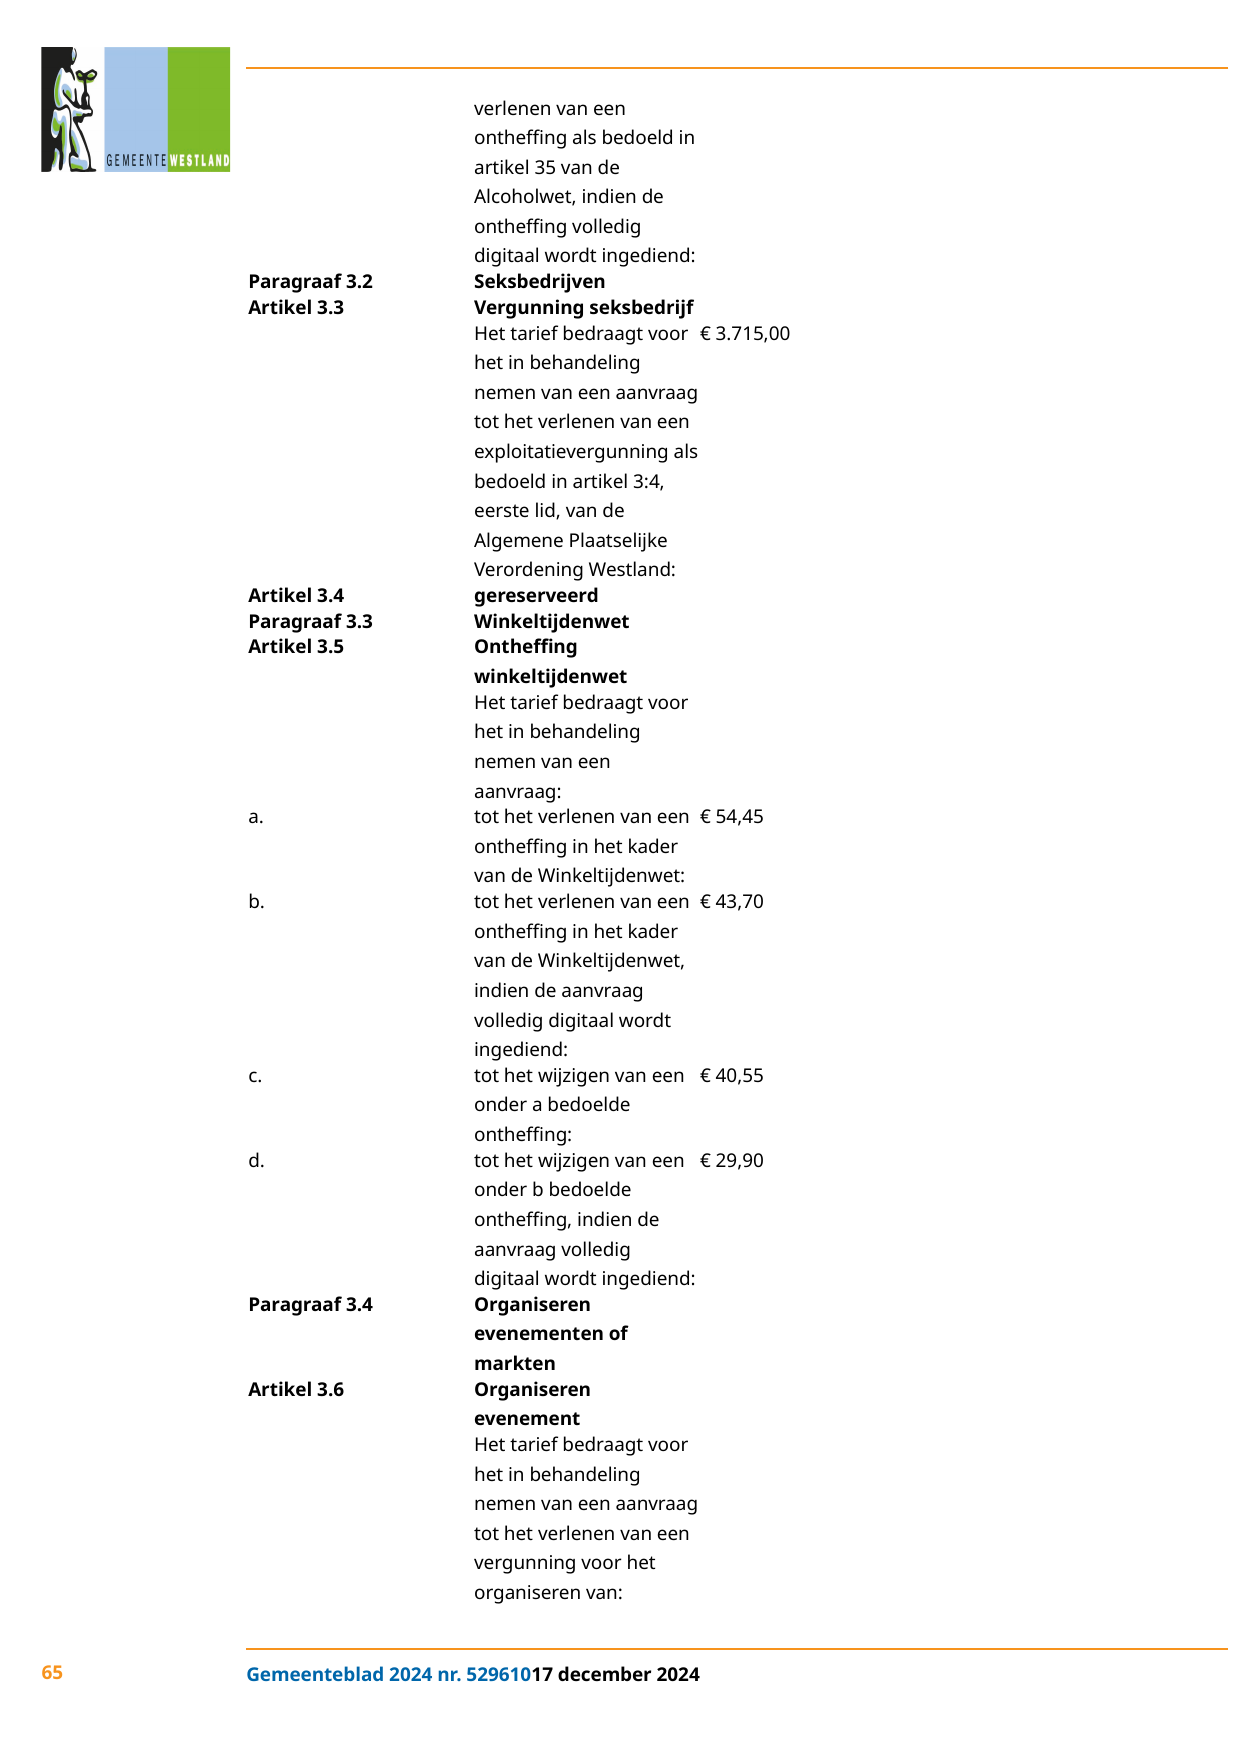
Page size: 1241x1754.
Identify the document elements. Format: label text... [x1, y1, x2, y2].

table_cell d. [248, 1147, 474, 1291]
table_cell gereserveerd [474, 582, 700, 608]
table_cell [700, 1291, 926, 1376]
table_cell Artikel 3.4 [248, 582, 474, 608]
table_cell Artikel 3.3 [248, 294, 474, 320]
table_cell [700, 269, 926, 294]
table_cell tot het wijzigen van een onder b bedoelde ontheffing, indien de aanvraag volledig digitaal wordt ingediend: [474, 1147, 700, 1291]
table_cell [700, 634, 926, 689]
table_cell [248, 689, 474, 803]
table_cell € 43,70 [700, 889, 926, 1062]
table_cell [248, 320, 474, 582]
table_cell Ontheffing winkeltijdenwet [474, 634, 700, 689]
table_cell Artikel 3.6 [248, 1376, 474, 1431]
table_cell tot het wijzigen van een onder a bedoelde ontheffing: [474, 1062, 700, 1147]
table_cell Het tarief bedraagt voor het in behandeling nemen van een aanvraag tot het verlenen van een exploitatievergunning als bedoeld in artikel 3:4, eerste lid, van de Algemene Plaatselijke Verordening Westland: [474, 320, 700, 582]
table_cell € 29,90 [700, 1147, 926, 1291]
table_cell [700, 582, 926, 608]
table_cell tot het verlenen van een ontheffing in het kader van de Winkeltijdenwet, indien de aanvraag volledig digitaal wordt ingediend: [474, 889, 700, 1062]
picture [41, 47, 231, 172]
table_cell Het tarief bedraagt voor het in behandeling nemen van een aanvraag: [474, 689, 700, 803]
table_cell a. [248, 804, 474, 888]
table_cell Paragraaf 3.2 [248, 269, 474, 294]
table_cell tot het verlenen van een ontheffing in het kader van de Winkeltijdenwet: [474, 804, 700, 888]
table_cell Organiseren evenementen of markten [474, 1291, 700, 1376]
table_cell Het tarief bedraagt voor het in behandeling nemen van een aanvraag tot het verlenen van een vergunning voor het organiseren van: [474, 1431, 700, 1605]
table_cell verlenen van een ontheffing als bedoeld in artikel 35 van de Alcoholwet, indien de ontheffing volledig digitaal wordt ingediend: [474, 95, 700, 268]
table_cell [248, 1431, 474, 1605]
table_cell € 54,45 [700, 804, 926, 888]
table_cell [248, 95, 474, 268]
table_cell b. [248, 889, 474, 1062]
table_cell [700, 608, 926, 634]
table_cell Paragraaf 3.4 [248, 1291, 474, 1376]
table_cell € 3.715,00 [700, 320, 926, 582]
table_cell [700, 1376, 926, 1431]
table_cell Organiseren evenement [474, 1376, 700, 1431]
table_cell [700, 294, 926, 320]
table_cell c. [248, 1062, 474, 1147]
table_cell € 40,55 [700, 1062, 926, 1147]
table_cell Paragraaf 3.3 [248, 608, 474, 634]
table_cell [700, 1431, 926, 1605]
table_cell Artikel 3.5 [248, 634, 474, 689]
table_cell Seksbedrijven [474, 269, 700, 294]
table_cell Winkeltijdenwet [474, 608, 700, 634]
table_cell [700, 95, 926, 268]
table_cell Vergunning seksbedrijf [474, 294, 700, 320]
table_cell [700, 689, 926, 803]
